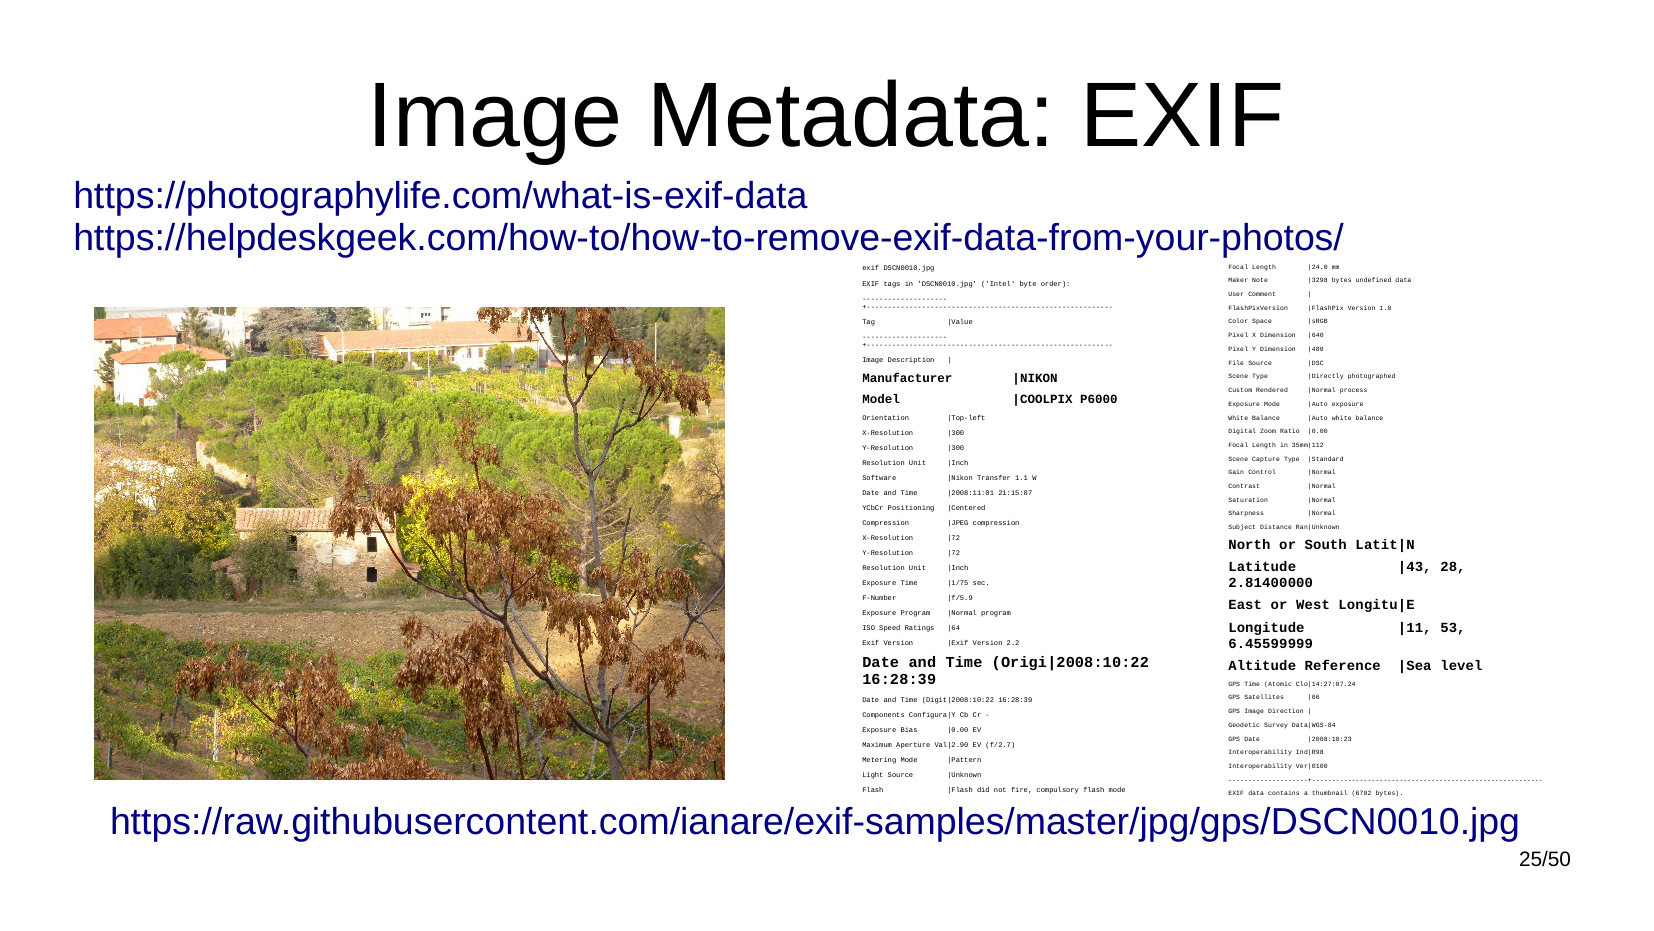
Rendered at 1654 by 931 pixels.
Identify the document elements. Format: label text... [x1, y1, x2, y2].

title Image Metadata: EXIF [82, 37, 1571, 193]
text_box https://photographylife.com/what-is-exif-data https://helpdeskgeek.com/how-to/how-to-remove-exif-data-from-your-photos/ [58, 166, 1371, 266]
list Focal Length |24.0 mm Maker Note |3298 bytes undefined data User Comment | FlashPixVersion |FlashPix Version 1.0 Color Space |sRGB Pixel X Dimension |640 Pixel Y Dimension |480 File Source |DSC Scene Type |Directly photographed Custom Rendered |Normal process Exposure Mode |Auto exposure White Balance |Auto white balance Digital Zoom Ratio |0.00 Focal Length in 35mm|112 Scene Capture Type |Standard Gain Control |Normal Contrast |Normal Saturation |Normal Sharpness |Normal Subject Distance Ran|Unknown North or South Latit|N Latitude |43, 28, 2.81400000 East or West Longitu|E Longitude |11, 53, 6.45599999 Altitude Reference |Sea level GPS Time (Atomic Clo|14:27:07.24 GPS Satellites |06 GPS Image Direction | Geodetic Survey Data|WGS-84 GPS Date |2008:10:23 Interoperability Ind|R98 Interoperability Ver|0100 --------------------+---------------------------------------------------------- EXIF data contains a thumbnail (6702 bytes). [1228, 263, 1548, 804]
text_box https://raw.githubusercontent.com/ianare/exif-samples/master/jpg/gps/DSCN0010.jpg [95, 793, 1536, 851]
list exif DSCN0010.jpg EXIF tags in 'DSCN0010.jpg' ('Intel' byte order): --------------------+---------------------------------------------------------- Tag |Value --------------------+---------------------------------------------------------- Image Description | Manufacturer |NIKON Model |COOLPIX P6000 Orientation |Top-left X-Resolution |300 Y-Resolution |300 Resolution Unit |Inch Software |Nikon Transfer 1.1 W Date and Time |2008:11:01 21:15:07 YCbCr Positioning |Centered Compression |JPEG compression X-Resolution |72 Y-Resolution |72 Resolution Unit |Inch Exposure Time |1/75 sec. F-Number |f/5.9 Exposure Program |Normal program ISO Speed Ratings |64 Exif Version |Exif Version 2.2 Date and Time (Origi|2008:10:22 16:28:39 Date and Time (Digit|2008:10:22 16:28:39 Components Configura|Y Cb Cr - Exposure Bias |0.00 EV Maximum Aperture Val|2.90 EV (f/2.7) Metering Mode |Pattern Light Source |Unknown Flash |Flash did not fire, compulsory flash mode [862, 266, 1182, 793]
picture [94, 307, 725, 780]
